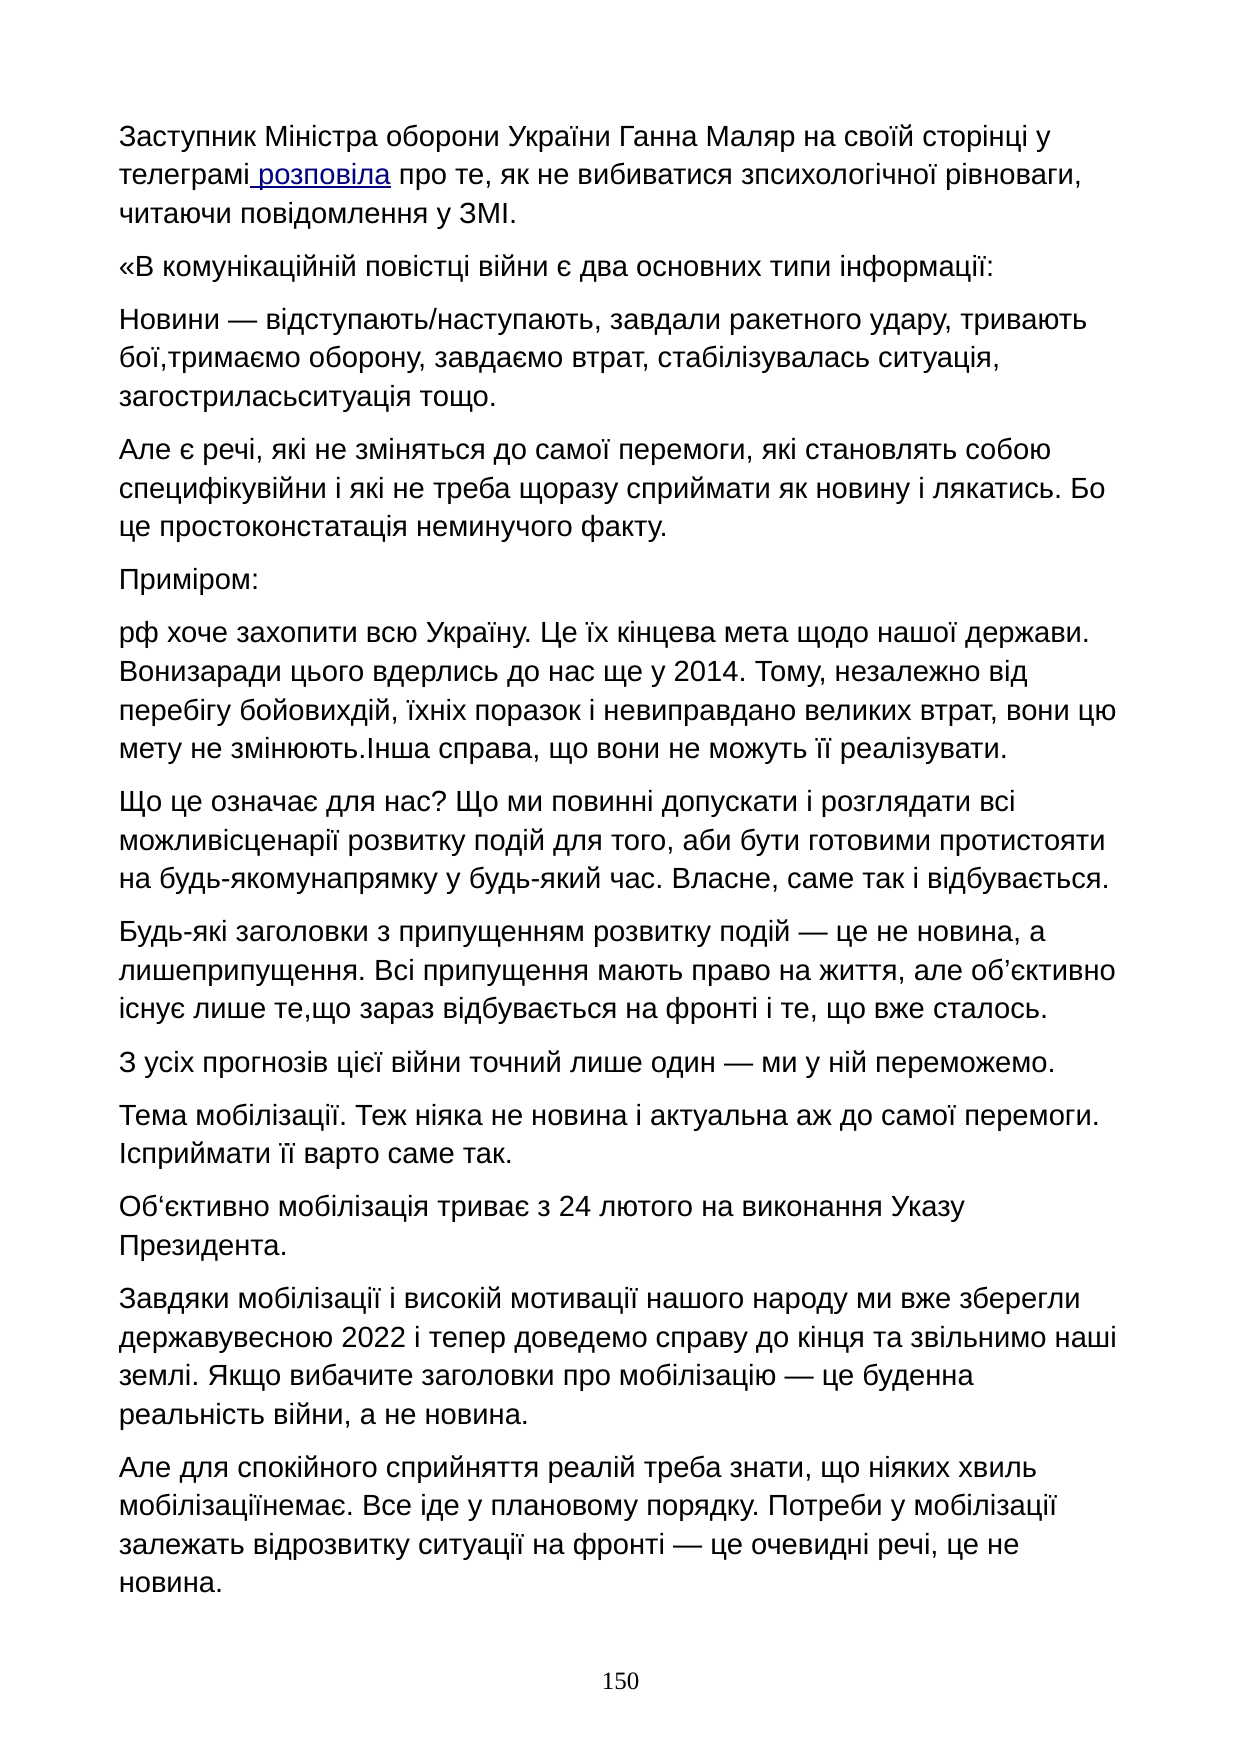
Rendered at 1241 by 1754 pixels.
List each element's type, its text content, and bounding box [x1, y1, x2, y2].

text З усіх прогнозів цієї війни точний лише один — ми у ній переможемо. [118, 1044, 1122, 1078]
text «В комунікаційній повістці війни є два основних типи інформації: [118, 249, 1122, 282]
text Об‘єктивно мобілізація триває з 24 лютого на виконання Указу Президента. [118, 1189, 1122, 1261]
text Заступник Міністра оборони України Ганна Маляр на своїй сторінці у телеграмі розповіла про те, як не вибиватися зпсихологічної рівноваги, читаючи повідомлення у ЗМІ. [118, 118, 1122, 229]
text Але для спокійного сприйняття реалій треба знати, що ніяких хвиль мобілізаціїнемає. Все іде у плановому порядку. Потреби у мобілізації залежать відрозвитку ситуації на фронті — це очевидні речі, це не новина. [118, 1450, 1122, 1599]
text Новини — відступають/наступають, завдали ракетного удару, тривають бої,тримаємо оборону, завдаємо втрат, стабілізувалась ситуація, загостриласьситуація тощо. [118, 302, 1122, 412]
text Але є речі, які не зміняться до самої перемоги, які становлять собою специфікувійни і які не треба щоразу сприймати як новину і лякатись. Бо це простоконстатація неминучого факту. [118, 432, 1122, 543]
text Тема мобілізації. Теж ніяка не новина і актуальна аж до самої перемоги. Ісприймати її варто саме так. [118, 1098, 1122, 1170]
text Що це означає для нас? Що ми повинні допускати і розглядати всі можливісценарії розвитку подій для того, аби бути готовими протистояти на будь-якомунапрямку у будь-який час. Власне, саме так і відбувається. [118, 784, 1122, 895]
text Будь-які заголовки з припущенням розвитку подій — це не новина, а лишеприпущення. Всі припущення мають право на життя, але об’єктивно існує лише те,що зараз відбувається на фронті і те, що вже сталось. [118, 914, 1122, 1025]
text Приміром: [118, 562, 1122, 596]
text рф хоче захопити всю Україну. Це їх кінцева мета щодо нашої держави. Вонизаради цього вдерлись до нас ще у 2014. Тому, незалежно від перебігу бойовихдій, їхніх поразок і невиправдано великих втрат, вони цю мету не змінюють.Інша справа, що вони не можуть її реалізувати. [118, 615, 1122, 764]
text Завдяки мобілізації і високій мотивації нашого народу ми вже зберегли державувесною 2022 і тепер доведемо справу до кінця та звільнимо наші землі. Якщо вибачите заголовки про мобілізацію — це буденна реальність війни, а не новина. [118, 1281, 1122, 1430]
